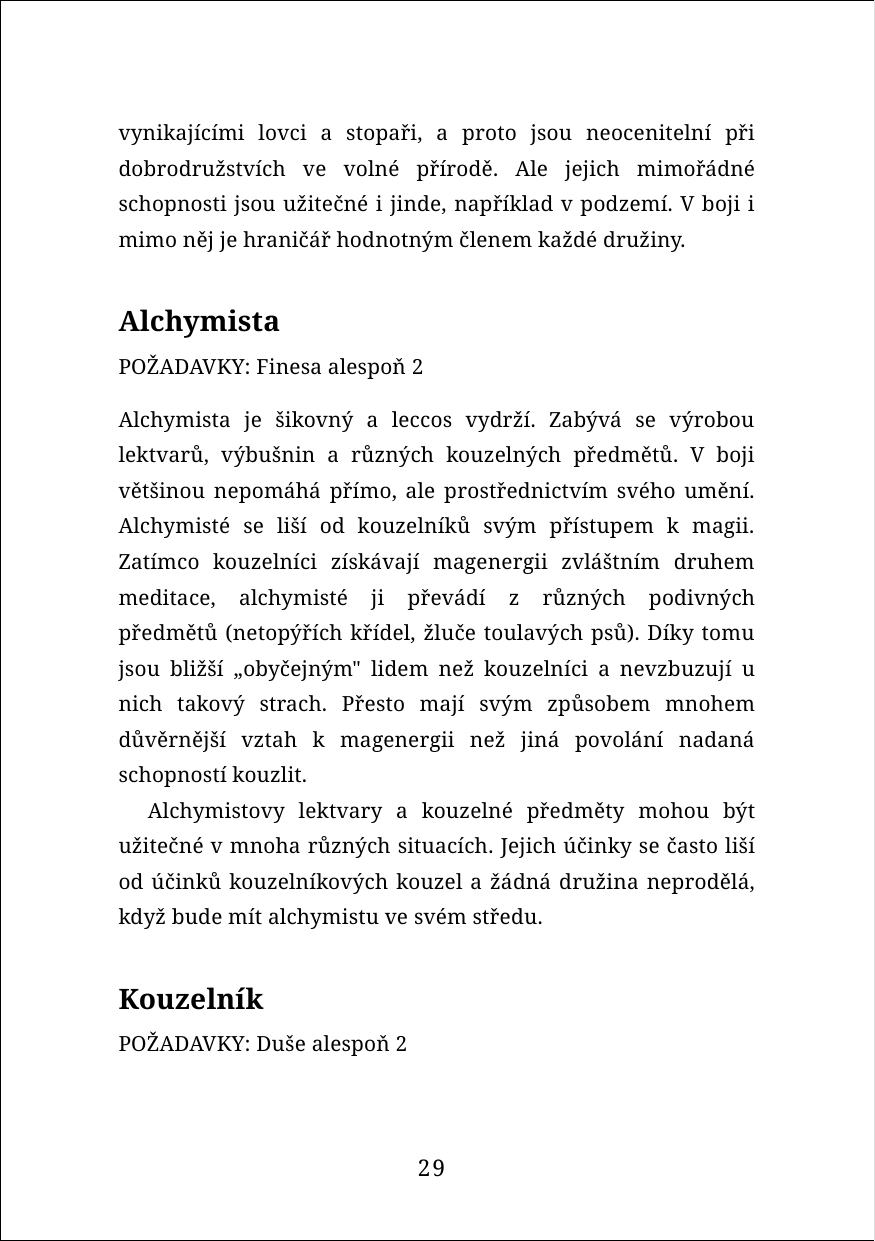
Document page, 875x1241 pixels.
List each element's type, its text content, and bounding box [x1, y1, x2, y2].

text vynikajícími lovci a stopaři, a proto jsou neocenitelní při dobrodružstvích ve volné přírodě. Ale jejich mimořádné schopnosti jsou užitečné i jinde, například v podzemí. V boji i mimo něj je hraničář hodnotným členem každé družiny. [118, 118, 756, 253]
subtitle Kouzelník [118, 979, 756, 1017]
subtitle Alchymista [118, 302, 756, 340]
text POŽADAVKY: Duše alespoň 2 [118, 1029, 756, 1058]
text Alchymista je šikovný a leccos vydrží. Zabývá se výrobou lektvarů, výbušnin a různých kouzelných předmětů. V boji většinou nepomáhá přímo, ale prostřednictvím svého umění. Alchymisté se liší od kouzelníků svým přístupem k magii. Zatímco kouzelníci získávají magenergii zvláštním druhem meditace, alchymisté ji převádí z různých podivných předmětů (netopýřích křídel, žluče toulavých psů). Díky tomu jsou bližší „obyčejným" lidem než kouzelníci a nevzbuzují u nich takový strach. Přesto mají svým způsobem mnohem důvěrnější vztah k magenergii než jiná povolání nadaná schopností kouzlit. Alchymistovy lektvary a kouzelné předměty mohou být užitečné v mnoha různých situacích. Jejich účinky se často liší od účinků kouzelníkových kouzel a žádná družina neprodělá, když bude mít alchymistu ve svém středu. [118, 405, 756, 931]
text POŽADAVKY: Finesa alespoň 2 [118, 352, 756, 380]
